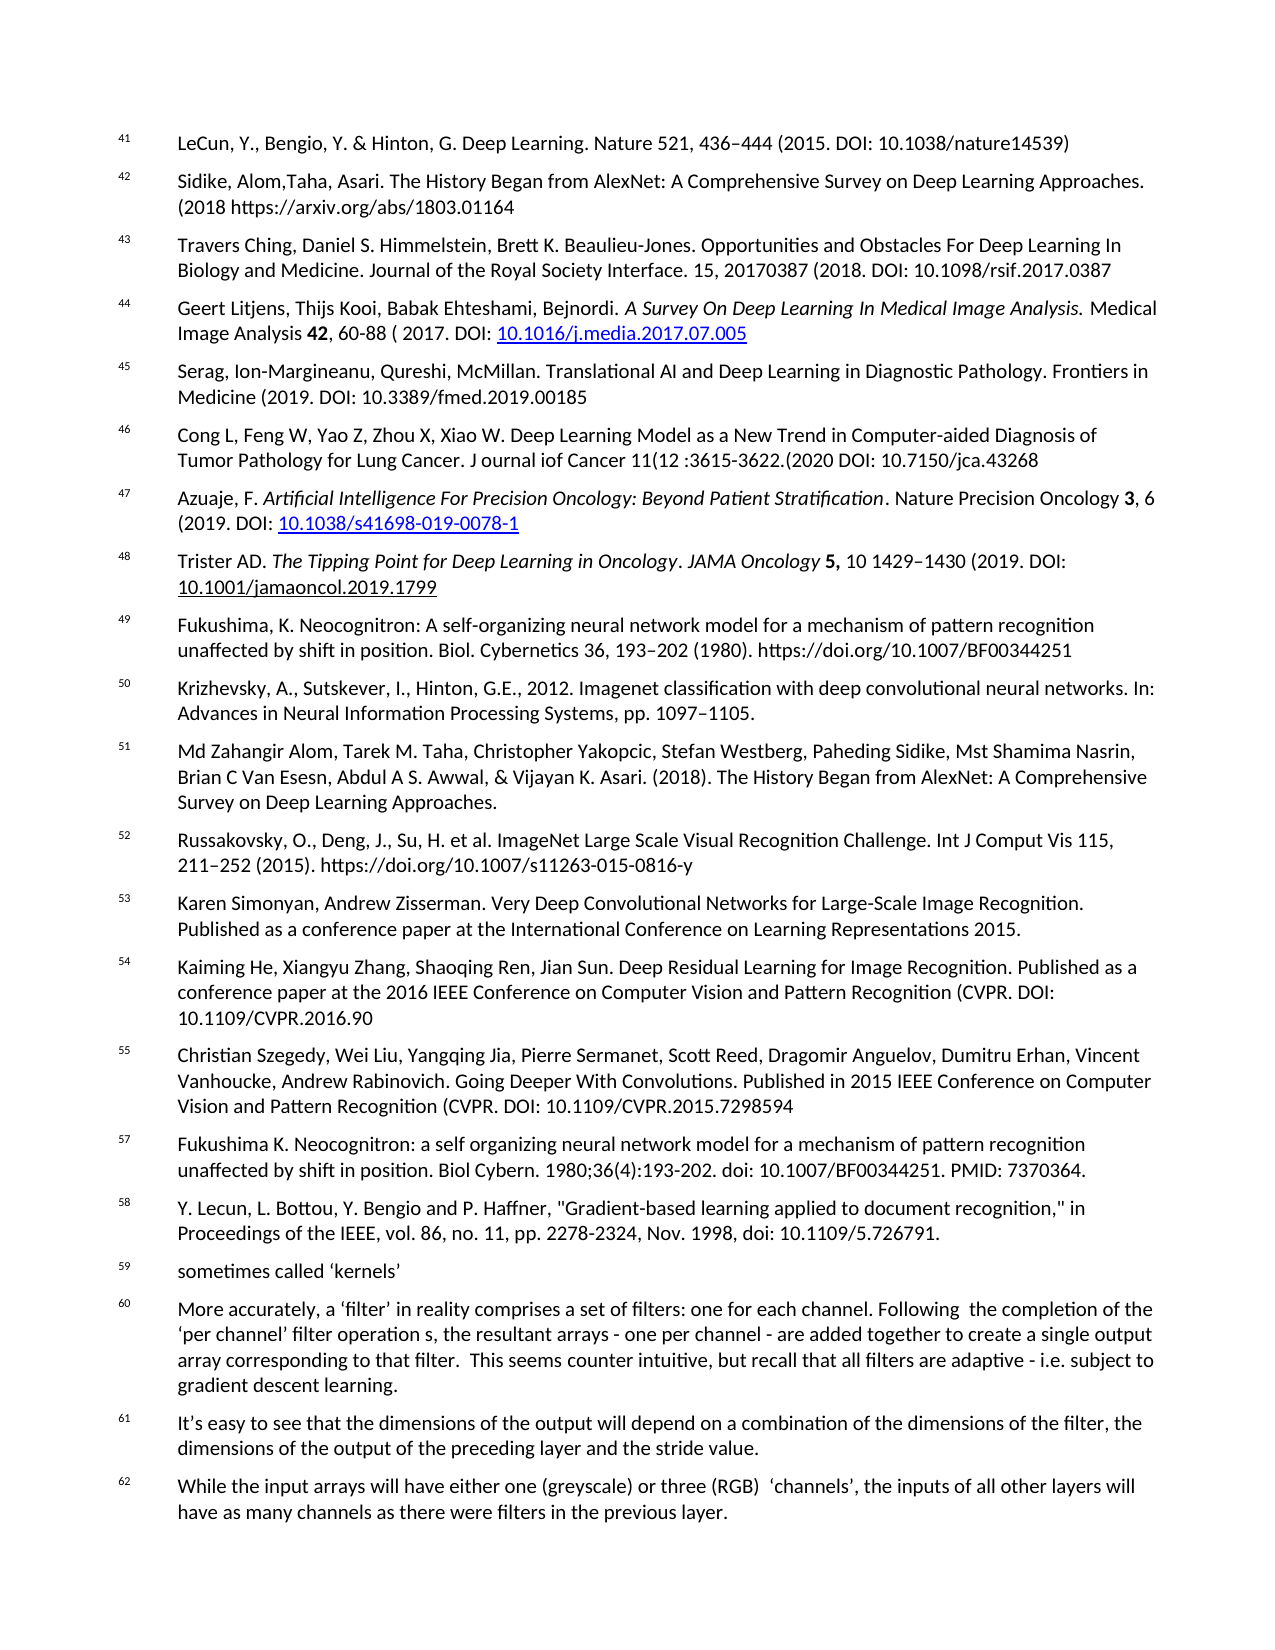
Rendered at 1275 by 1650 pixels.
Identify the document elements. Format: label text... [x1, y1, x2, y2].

text Sidike, Alom,Taha, Asari. The History Began from AlexNet: A Comprehensive Survey on Deep Learning Approaches. (2018 https://arxiv.org/abs/1803.01164 [118, 168, 1157, 219]
text Krizhevsky, A., Sutskever, I., Hinton, G.E., 2012. Imagenet classification with deep convolutional neural networks. In: Advances in Neural Information Processing Systems, pp. 1097–1105. [118, 675, 1157, 726]
text sometimes called ‘kernels’ [118, 1258, 1157, 1283]
text While the input arrays will have either one (greyscale) or three (RGB) ‘channels’, the inputs of all other layers will have as many channels as there were filters in the previous layer. [118, 1473, 1157, 1524]
text Russakovsky, O., Deng, J., Su, H. et al. ImageNet Large Scale Visual Recognition Challenge. Int J Comput Vis 115, 211–252 (2015). https://doi.org/10.1007/s11263-015-0816-y [118, 827, 1157, 878]
text More accurately, a ‘filter’ in reality comprises a set of filters: one for each channel. Following the completion of the ‘per channel’ filter operation s, the resultant arrays - one per channel - are added together to create a single output array corresponding to that filter. This seems counter intuitive, but recall that all filters are adaptive - i.e. subject to gradient descent learning. [118, 1296, 1157, 1398]
text Serag, Ion-Margineanu, Qureshi, McMillan. Translational AI and Deep Learning in Diagnostic Pathology. Frontiers in Medicine (2019. DOI: 10.3389/fmed.2019.00185 [118, 358, 1157, 409]
text Trister AD. The Tipping Point for Deep Learning in Oncology. JAMA Oncology 5, 10 1429–1430 (2019. DOI: 10.1001/jamaoncol.2019.1799 [118, 548, 1157, 599]
text Kaiming He, Xiangyu Zhang, Shaoqing Ren, Jian Sun. Deep Residual Learning for Image Recognition. Published as a conference paper at the 2016 IEEE Conference on Computer Vision and Pattern Recognition (CVPR. DOI: 10.1109/CVPR.2016.90 [118, 954, 1157, 1030]
text It’s easy to see that the dimensions of the output will depend on a combination of the dimensions of the filter, the dimensions of the output of the preceding layer and the stride value. [118, 1410, 1157, 1461]
text Christian Szegedy, Wei Liu, Yangqing Jia, Pierre Sermanet, Scott Reed, Dragomir Anguelov, Dumitru Erhan, Vincent Vanhoucke, Andrew Rabinovich. Going Deeper With Convolutions. Published in 2015 IEEE Conference on Computer Vision and Pattern Recognition (CVPR. DOI: 10.1109/CVPR.2015.7298594 [118, 1043, 1157, 1119]
text Y. Lecun, L. Bottou, Y. Bengio and P. Haffner, "Gradient-based learning applied to document recognition," in Proceedings of the IEEE, vol. 86, no. 11, pp. 2278-2324, Nov. 1998, doi: 10.1109/5.726791. [118, 1195, 1157, 1246]
text Geert Litjens, Thijs Kooi, Babak Ehteshami, Bejnordi. A Survey On Deep Learning In Medical Image Analysis. Medical Image Analysis 42, 60-88 ( 2017. DOI: 10.1016/j.media.2017.07.005 [118, 295, 1157, 346]
text Fukushima, K. Neocognitron: A self-organizing neural network model for a mechanism of pattern recognition unaffected by shift in position. Biol. Cybernetics 36, 193–202 (1980). https://doi.org/10.1007/BF00344251 [118, 612, 1157, 663]
text Azuaje, F. Artificial Intelligence For Precision Oncology: Beyond Patient Stratification. Nature Precision Oncology 3, 6 (2019. DOI: 10.1038/s41698-019-0078-1 [118, 485, 1157, 536]
text Cong L, Feng W, Yao Z, Zhou X, Xiao W. Deep Learning Model as a New Trend in Computer-aided Diagnosis of Tumor Pathology for Lung Cancer. J ournal iof Cancer 11(12 :3615-3622.(2020 DOI: 10.7150/jca.43268 [118, 422, 1157, 473]
text LeCun, Y., Bengio, Y. & Hinton, G. Deep Learning. Nature 521, 436–444 (2015. DOI: 10.1038/nature14539) [118, 131, 1157, 156]
text Md Zahangir Alom, Tarek M. Taha, Christopher Yakopcic, Stefan Westberg, Paheding Sidike, Mst Shamima Nasrin, Brian C Van Esesn, Abdul A S. Awwal, & Vijayan K. Asari. (2018). The History Began from AlexNet: A Comprehensive Survey on Deep Learning Approaches. [118, 738, 1157, 815]
text Travers Ching, Daniel S. Himmelstein, Brett K. Beaulieu-Jones. Opportunities and Obstacles For Deep Learning In Biology and Medicine. Journal of the Royal Society Interface. 15, 20170387 (2018. DOI: 10.1098/rsif.2017.0387 [118, 232, 1157, 283]
text Karen Simonyan, Andrew Zisserman. Very Deep Convolutional Networks for Large-Scale Image Recognition. Published as a conference paper at the International Conference on Learning Representations 2015. [118, 891, 1157, 941]
text Fukushima K. Neocognitron: a self organizing neural network model for a mechanism of pattern recognition unaffected by shift in position. Biol Cybern. 1980;36(4):193-202. doi: 10.1007/BF00344251. PMID: 7370364. [118, 1131, 1157, 1182]
